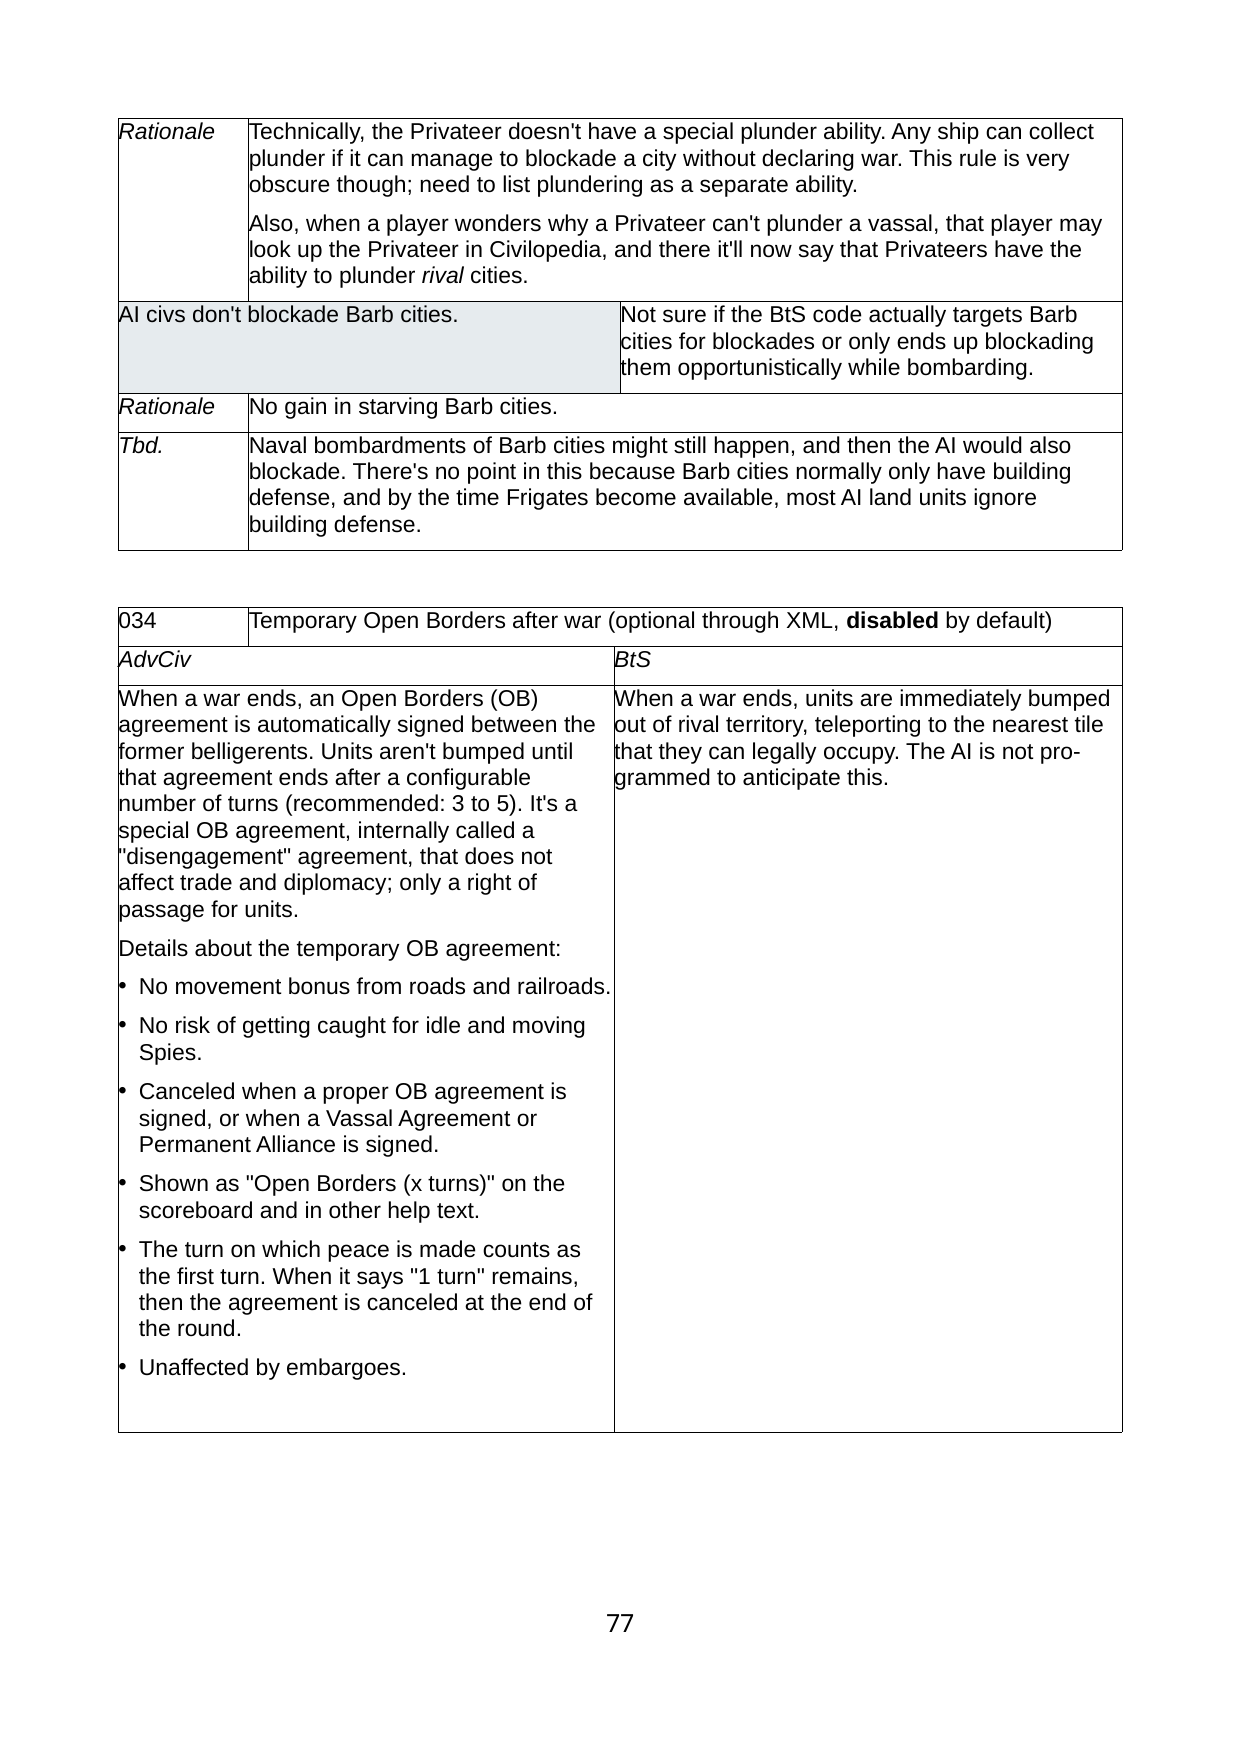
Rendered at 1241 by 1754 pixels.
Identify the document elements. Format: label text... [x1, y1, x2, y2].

table_cell Not sure if the BtS code actually targets Barb cities for blockades or only ends up blockading them opportunistically while bombarding. [621, 302, 1122, 393]
table_header Temporary Open Borders after war (optional through XML, disabled by default) [249, 608, 1122, 646]
table_cell Naval bombardments of Barb cities might still happen, and then the AI would also blockade. There's no point in this because Barb cities normally only have building defense, and by the time Frigates become available, most AI land units ignore building defense. [249, 433, 1122, 549]
table_cell When a war ends, an Open Borders (OB) agreement is automatically signed between the former belligerents. Units aren't bumped until that agreement ends after a configurable number of turns (recommended: 3 to 5). It's a special OB agreement, internally called a "disengage­ment" agreement, that does not affect trade and diplomacy; only a right of passage for units. Details about the temporary OB agreement: No movement bonus from roads and railroads. No risk of getting caught for idle and moving Spies. Canceled when a proper OB agreement is signed, or when a Vassal Agreement or Permanent Alliance is signed. Shown as "Open Borders (x turns)" on the scoreboard and in other help text. The turn on which peace is made counts as the first turn. When it says "1 turn" remains, then the agreement is canceled at the end of the round. Unaffected by embargoes. [119, 686, 614, 1432]
table_cell Rationale [119, 394, 248, 432]
table_cell AdvCiv [119, 647, 614, 685]
table_cell Rationale [119, 119, 248, 301]
table_cell When a war ends, units are immediately bumped out of rival territory, teleporting to the nearest tile that they can legally occupy. The AI is not pro­grammed to anticipate this. [615, 686, 1122, 1432]
table_cell Tbd. [119, 433, 248, 549]
table_cell Technically, the Privateer doesn't have a special plunder ability. Any ship can collect plunder if it can manage to blockade a city without declaring war. This rule is very obscure though; need to list plundering as a separate ability. Also, when a player wonders why a Privateer can't plunder a vassal, that player may look up the Privateer in Civilopedia, and there it'll now say that Privateers have the ability to plunder rival cities. [249, 119, 1122, 301]
table_cell BtS [615, 647, 1122, 685]
table_header 034 [119, 608, 248, 646]
table_cell AI civs don't blockade Barb cities. [119, 302, 620, 393]
table_cell No gain in starving Barb cities. [249, 394, 1122, 432]
